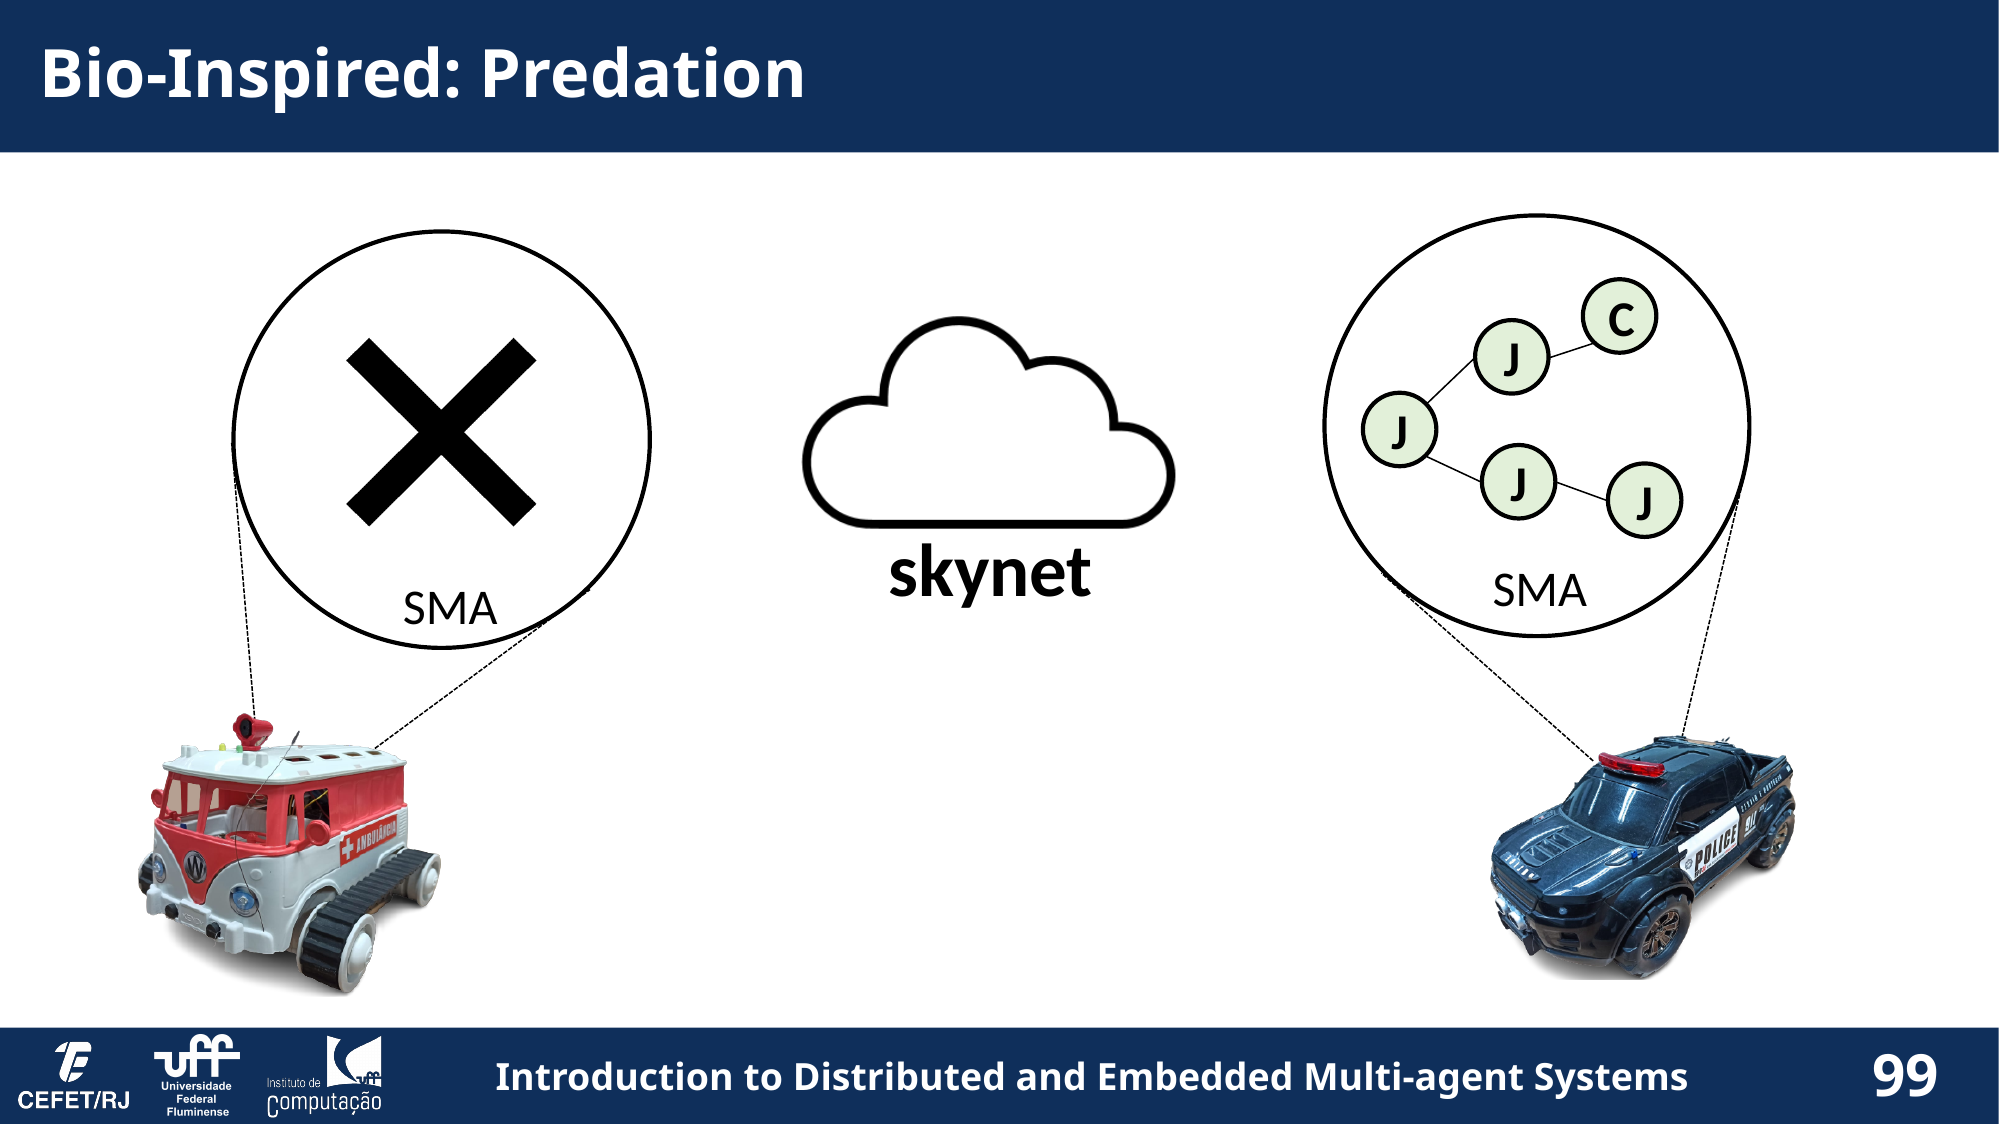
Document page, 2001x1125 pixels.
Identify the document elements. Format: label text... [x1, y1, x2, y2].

picture [18, 1021, 129, 1125]
text_box SMA [1477, 549, 1603, 625]
text_box [392, 642, 491, 648]
picture [777, 210, 1202, 635]
picture [1485, 733, 1800, 980]
picture [132, 711, 446, 997]
picture [265, 1033, 383, 1118]
text_box J [1481, 444, 1556, 519]
picture [153, 1033, 241, 1121]
text_box SMA [388, 566, 513, 642]
text_box J [1362, 392, 1437, 467]
text_box J [1607, 463, 1682, 537]
picture [312, 304, 570, 560]
text_box J [1475, 320, 1549, 394]
text_box C [1582, 279, 1657, 353]
text_box [1324, 215, 1750, 637]
text_box Bio-Inspired: Predation [25, 23, 1999, 119]
text_box [233, 231, 650, 641]
